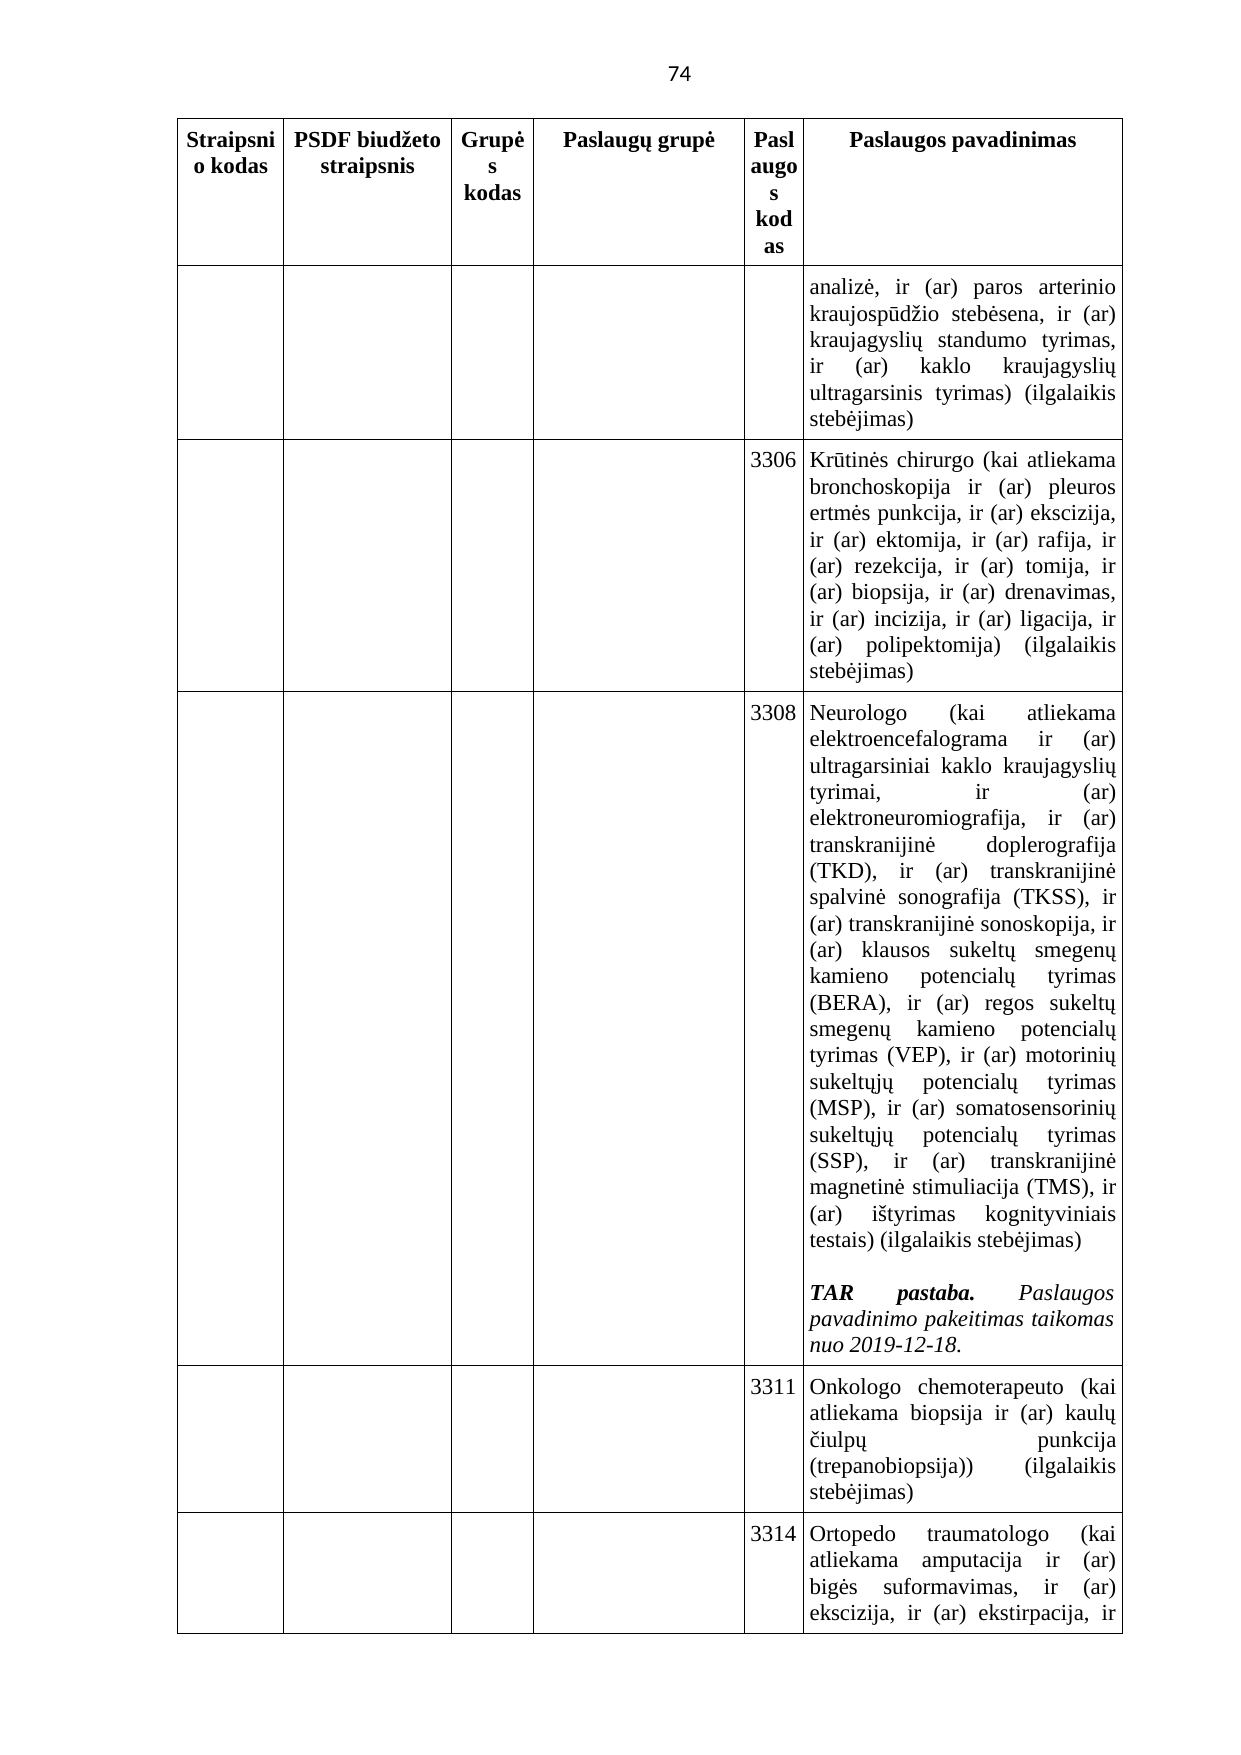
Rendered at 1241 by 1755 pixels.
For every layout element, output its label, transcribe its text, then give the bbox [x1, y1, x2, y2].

table_cell [534, 1366, 744, 1512]
table_header Paslaugos pavadinimas [804, 119, 1122, 265]
table_cell 3308 [745, 692, 803, 1365]
table_cell [534, 692, 744, 1365]
table_cell [284, 692, 451, 1365]
table_header Paslaugų grupė [534, 119, 744, 265]
table_cell Onkologo chemoterapeuto (kai atliekama biopsija ir (ar) kaulų čiulpų punkcija (trepanobiopsija)) (ilgalaikis stebėjimas) [804, 1366, 1122, 1512]
table_cell [178, 440, 283, 691]
table_cell [284, 266, 451, 438]
table_cell analizė, ir (ar) paros arterinio kraujospūdžio stebėsena, ir (ar) kraujagyslių standumo tyrimas, ir (ar) kaklo kraujagyslių ultragarsinis tyrimas) (ilgalaikis stebėjimas) [804, 266, 1122, 438]
table_cell [178, 1366, 283, 1512]
table_cell 3311 [745, 1366, 803, 1512]
table_cell [745, 266, 803, 438]
table_cell [284, 1513, 451, 1632]
table_cell [534, 266, 744, 438]
table_cell 3314 [745, 1513, 803, 1632]
table_cell [178, 266, 283, 438]
table_header Grupės kodas [452, 119, 533, 265]
table_cell [284, 1366, 451, 1512]
table_cell [178, 1513, 283, 1632]
table_cell Krūtinės chirurgo (kai atliekama bronchoskopija ir (ar) pleuros ertmės punkcija, ir (ar) ekscizija, ir (ar) ektomija, ir (ar) rafija, ir (ar) rezekcija, ir (ar) tomija, ir (ar) biopsija, ir (ar) drenavimas, ir (ar) incizija, ir (ar) ligacija, ir (ar) polipektomija) (ilgalaikis stebėjimas) [804, 440, 1122, 691]
table_cell [452, 1366, 533, 1512]
table_header Straipsnio kodas [178, 119, 283, 265]
table_cell [452, 440, 533, 691]
table_cell [452, 692, 533, 1365]
table_cell [452, 1513, 533, 1632]
table_cell Neurologo (kai atliekama elektroencefalograma ir (ar) ultragarsiniai kaklo kraujagyslių tyrimai, ir (ar) elektroneuromiografija, ir (ar) transkranijinė doplerografija (TKD), ir (ar) transkranijinė spalvinė sonografija (TKSS), ir (ar) transkranijinė sonoskopija, ir (ar) klausos sukeltų smegenų kamieno potencialų tyrimas (BERA), ir (ar) regos sukeltų smegenų kamieno potencialų tyrimas (VEP), ir (ar) motorinių sukeltųjų potencialų tyrimas (MSP), ir (ar) somatosensorinių sukeltųjų potencialų tyrimas (SSP), ir (ar) transkranijinė magnetinė stimuliacija (TMS), ir (ar) ištyrimas kognityviniais testais) (ilgalaikis stebėjimas) TAR pastaba. Paslaugos pavadinimo pakeitimas taikomas nuo 2019-12-18. [804, 692, 1122, 1365]
table_cell 3306 [745, 440, 803, 691]
table_header Paslaugos kodas [745, 119, 803, 265]
table_cell [534, 440, 744, 691]
table_cell [452, 266, 533, 438]
table_cell [178, 692, 283, 1365]
table_cell [284, 440, 451, 691]
table_cell Ortopedo traumatologo (kai atliekama amputacija ir (ar) bigės suformavimas, ir (ar) ekscizija, ir (ar) ekstirpacija, ir [804, 1513, 1122, 1632]
table_header PSDF biudžeto straipsnis [284, 119, 451, 265]
table_cell [534, 1513, 744, 1632]
